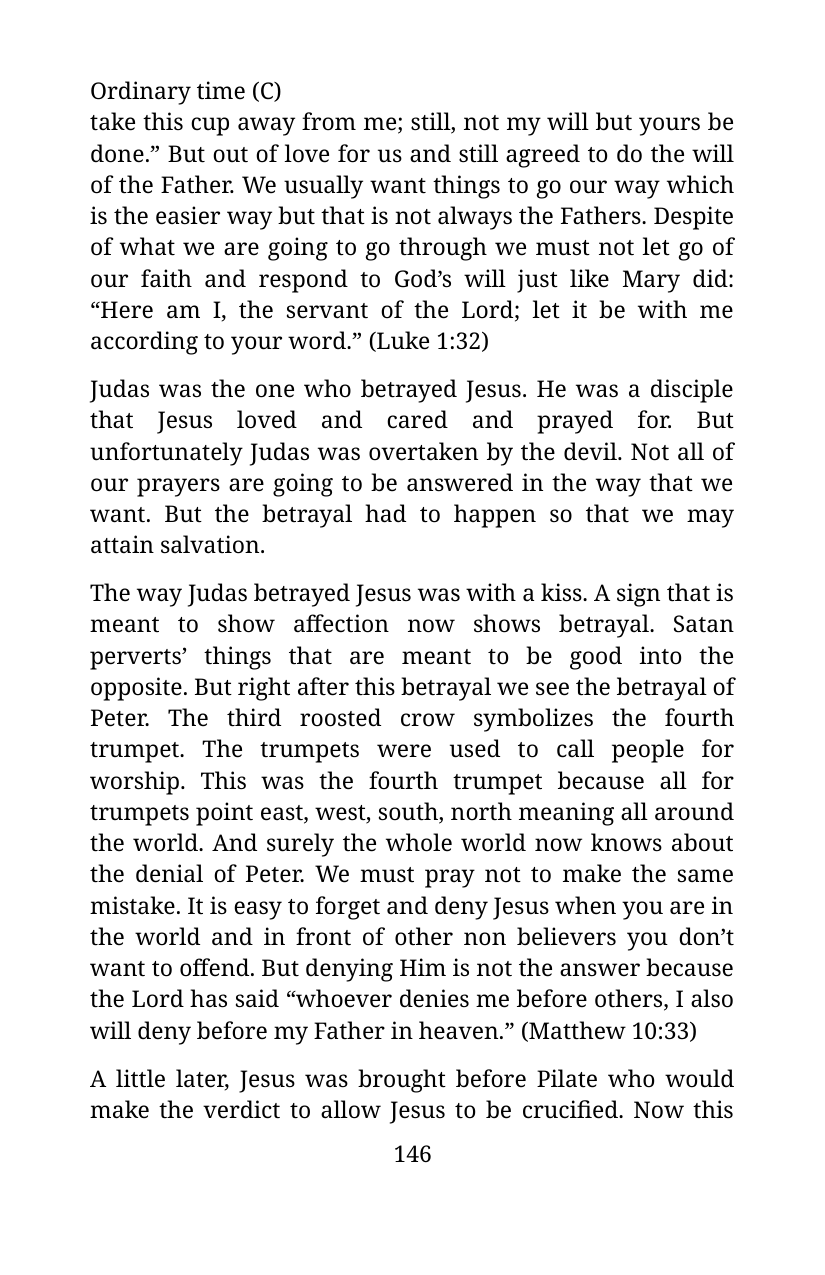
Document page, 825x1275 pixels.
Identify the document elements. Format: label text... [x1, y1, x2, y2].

text A little later, Jesus was brought before Pilate who would make the verdict to allow Jesus to be crucified. Now this [90, 1062, 735, 1125]
text Judas was the one who betrayed Jesus. He was a disciple that Jesus loved and cared and prayed for. But unfortunately Judas was overtaken by the devil. Not all of our prayers are going to be answered in the way that we want. But the betrayal had to happen so that we may attain salvation. [90, 373, 735, 560]
text take this cup away from me; still, not my will but yours be done.” But out of love for us and still agreed to do the will of the Father. We usually want things to go our way which is the easier way but that is not always the Fathers. Despite of what we are going to go through we must not let go of our faith and respond to God’s will just like Mary did: “Here am I, the servant of the Lord; let it be with me according to your word.” (Luke 1:32) [90, 106, 735, 356]
text The way Judas betrayed Jesus was with a kiss. A sign that is meant to show affection now shows betrayal. Satan perverts’ things that are meant to be good into the opposite. But right after this betrayal we see the betrayal of Peter. The third roosted crow symbolizes the fourth trumpet. The trumpets were used to call people for worship. This was the fourth trumpet because all for trumpets point east, west, south, north meaning all around the world. And surely the whole world now knows about the denial of Peter. We must pray not to make the same mistake. It is easy to forget and deny Jesus when you are in the world and in front of other non believers you don’t want to offend. But denying Him is not the answer because the Lord has said “whoever denies me before others, I also will deny before my Father in heaven.” (Matthew 10:33) [90, 577, 735, 1046]
